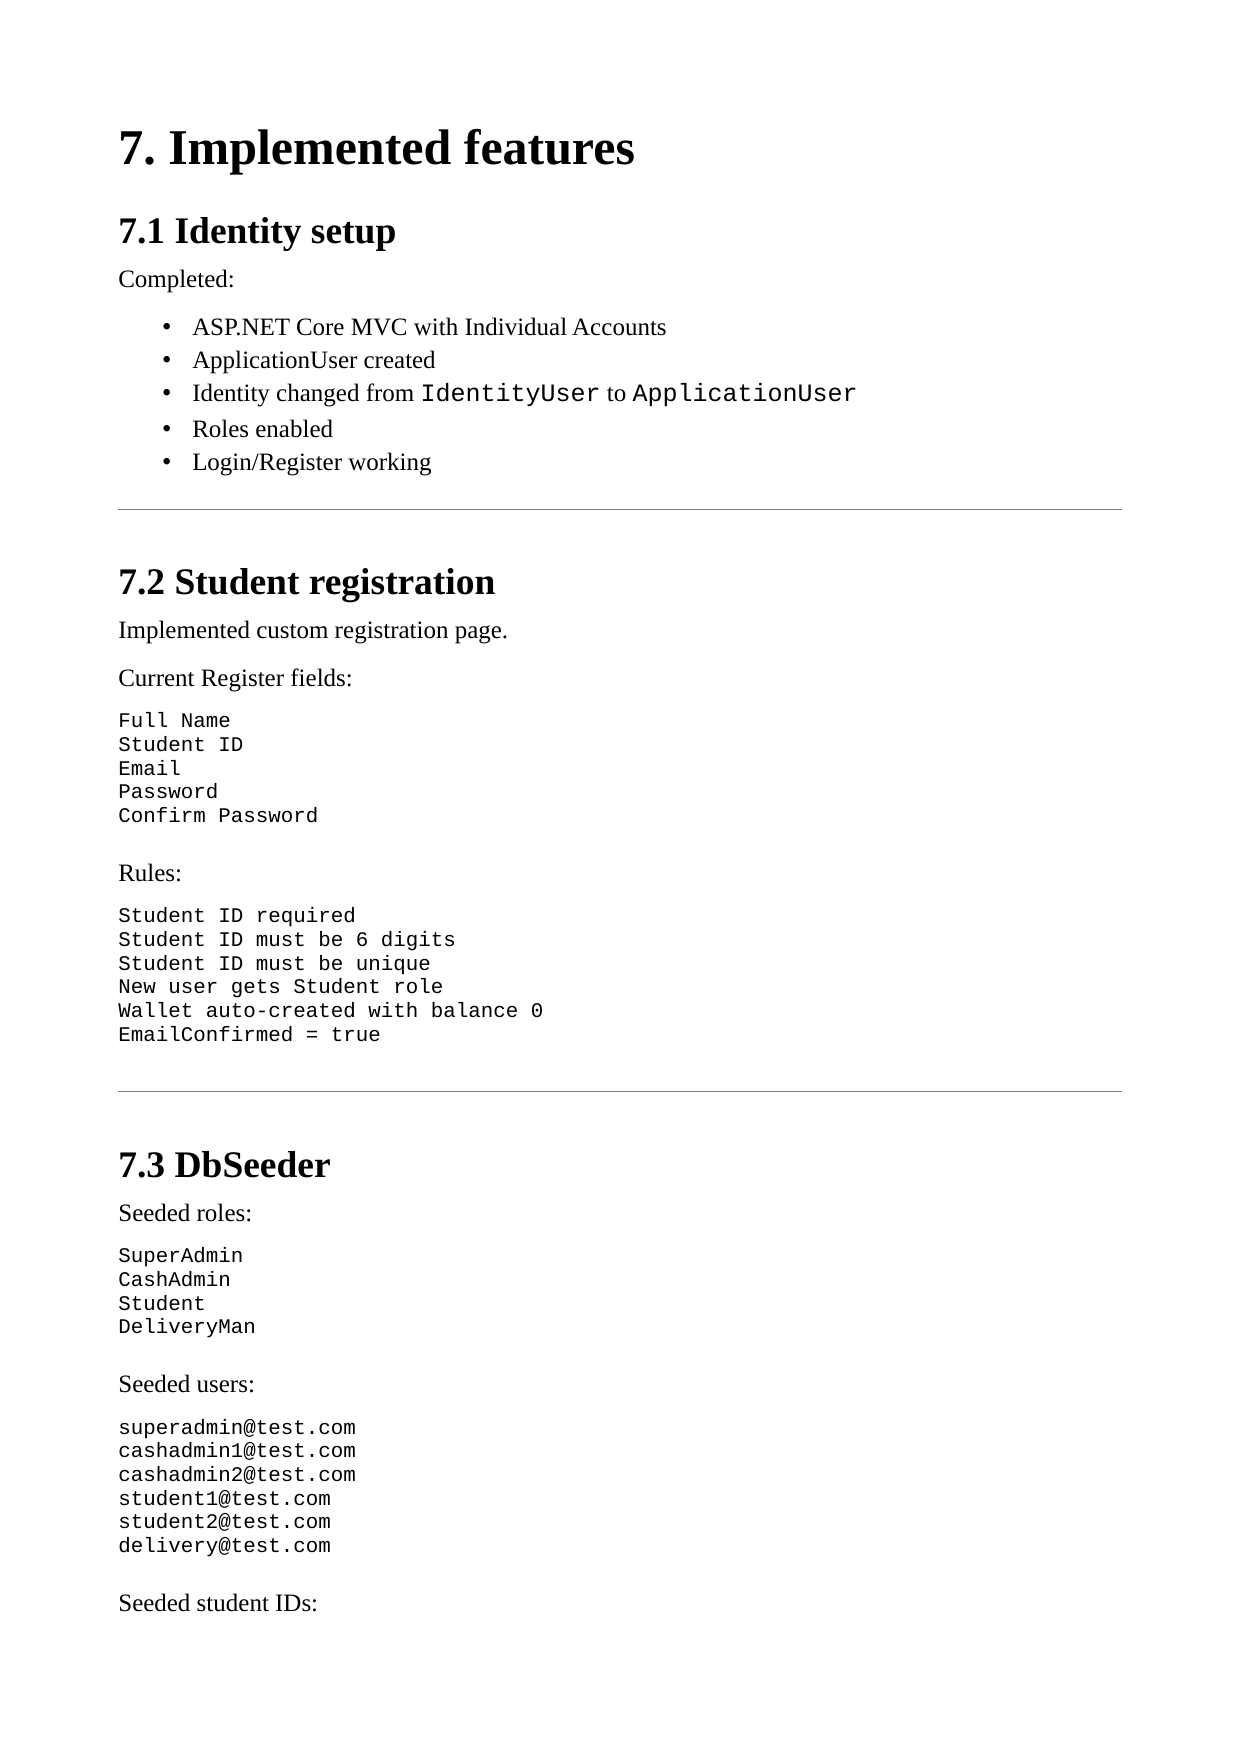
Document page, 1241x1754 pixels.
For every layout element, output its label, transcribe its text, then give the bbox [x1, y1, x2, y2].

text Student ID must be 6 digits [118, 929, 1122, 953]
text Student [118, 1292, 1122, 1316]
text Seeded roles: [118, 1198, 1122, 1226]
text cashadmin2@test.com [118, 1464, 1122, 1488]
text Seeded student IDs: [118, 1588, 1122, 1617]
text Student ID required [118, 906, 1122, 929]
text delivery@test.com [118, 1535, 1122, 1559]
list ASP.NET Core MVC with Individual Accounts [162, 312, 1122, 341]
text cashadmin1@test.com [118, 1441, 1122, 1464]
text Current Register fields: [118, 663, 1122, 691]
text superadmin@test.com [118, 1417, 1122, 1441]
text DeliveryMan [118, 1316, 1122, 1340]
text CashAdmin [118, 1269, 1122, 1292]
text New user gets Student role [118, 976, 1122, 1000]
text EmailConfirmed = true [118, 1024, 1122, 1047]
text Implemented custom registration page. [118, 615, 1122, 644]
text Email [118, 757, 1122, 781]
text Full Name [118, 710, 1122, 734]
text Password [118, 781, 1122, 805]
text Seeded users: [118, 1369, 1122, 1398]
text Wallet auto-created with balance 0 [118, 1000, 1122, 1024]
subtitle 7. Implemented features [118, 118, 1122, 176]
text Rules: [118, 858, 1122, 887]
subtitle 7.1 Identity setup [118, 209, 1122, 252]
list Identity changed from IdentityUser to ApplicationUser [162, 378, 1122, 409]
text student2@test.com [118, 1511, 1122, 1535]
text Student ID [118, 734, 1122, 757]
list Roles enabled [162, 414, 1122, 442]
text Student ID must be unique [118, 953, 1122, 976]
subtitle 7.2 Student registration [118, 559, 1122, 602]
list Login/Register working [162, 447, 1122, 475]
list ApplicationUser created [162, 345, 1122, 374]
text Completed: [118, 264, 1122, 293]
text student1@test.com [118, 1488, 1122, 1511]
text SuperAdmin [118, 1245, 1122, 1269]
text Confirm Password [118, 805, 1122, 828]
subtitle 7.3 DbSeeder [118, 1142, 1122, 1185]
